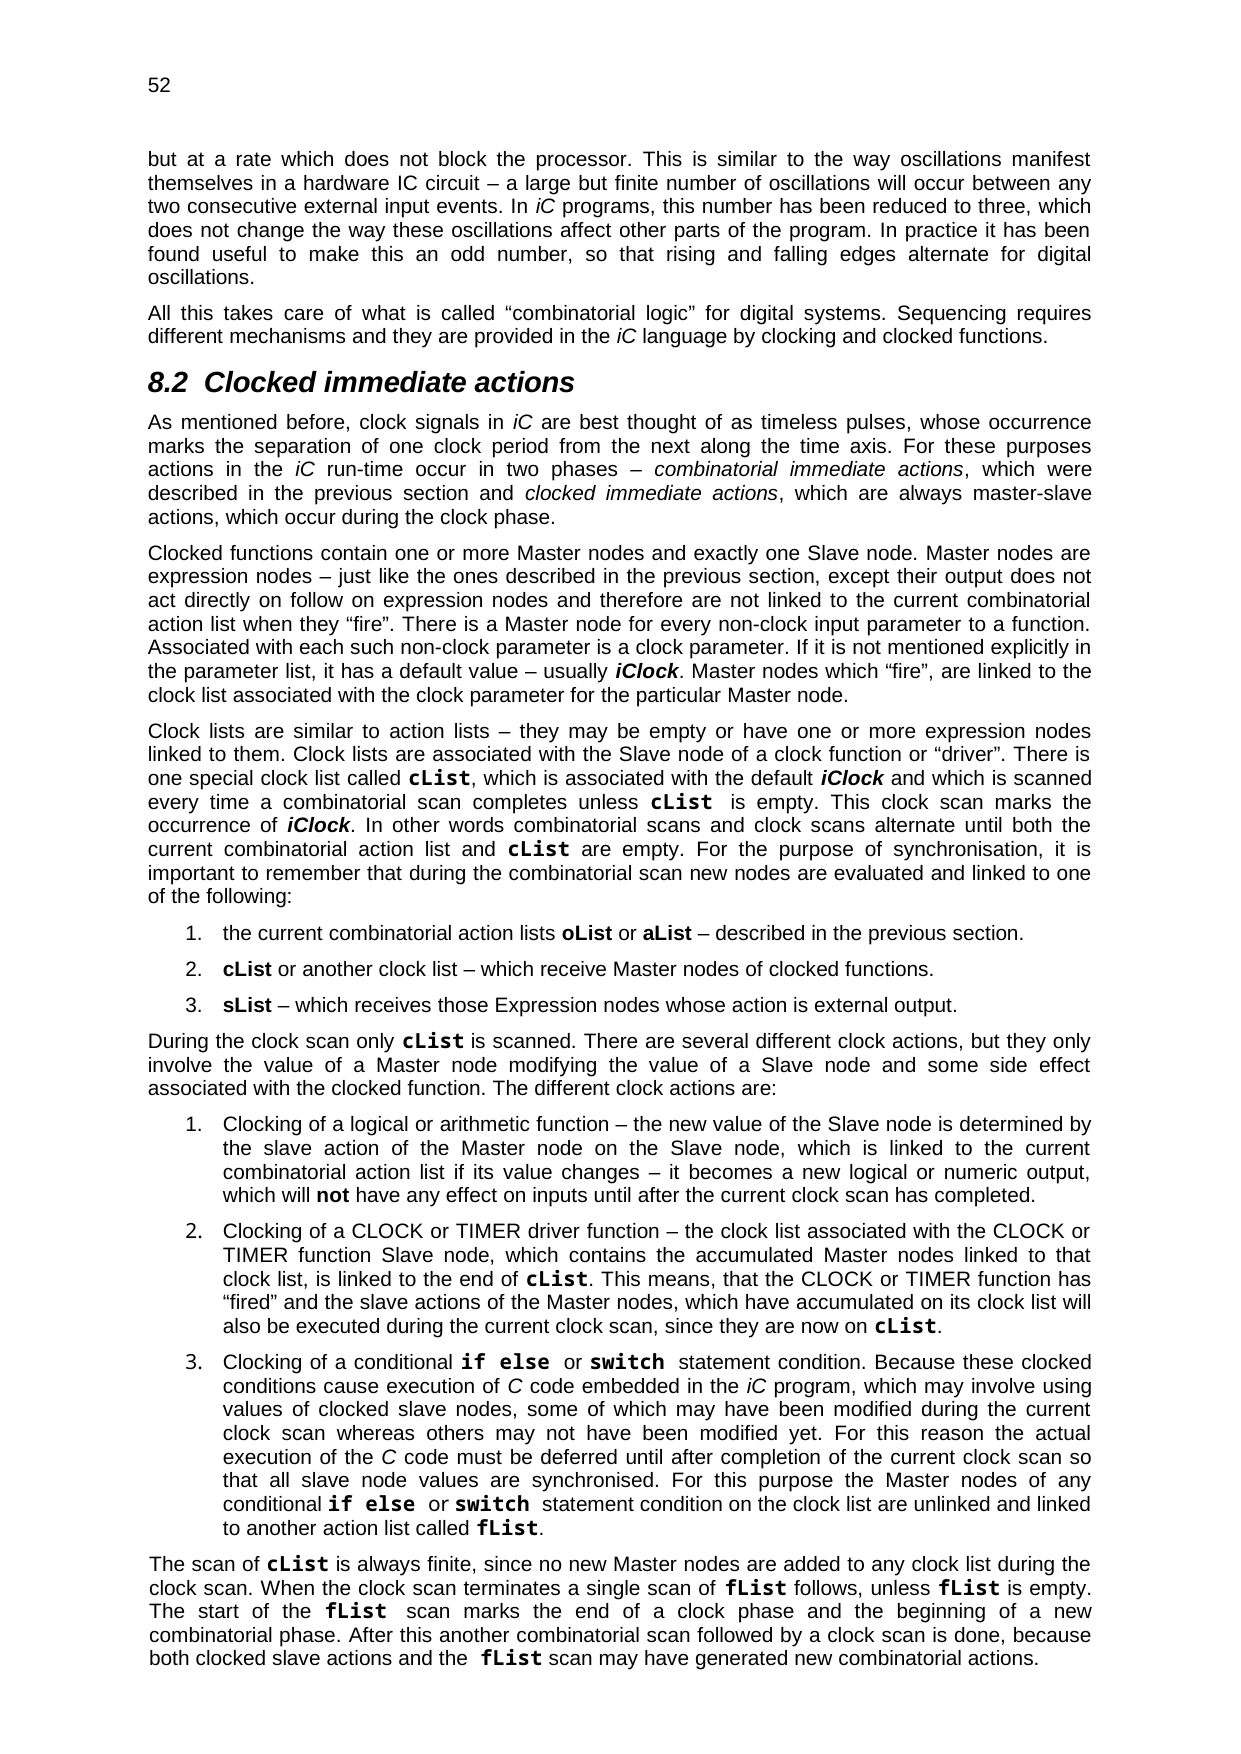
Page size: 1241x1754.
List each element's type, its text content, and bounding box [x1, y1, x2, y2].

list The scan of cList is always finite, since no new Master nodes are added to any clock list during the clock scan. When the clock scan terminates a single scan of fList follows, unless fList is empty. The start of the fList scan marks the end of a clock phase and the beginning of a new combinatorial phase. After this another combinatorial scan followed by a clock scan is done, because both clocked slave actions and the fList scan may have generated new combinatorial actions. [111, 1552, 1092, 1671]
list sList – which receives those Expression nodes whose action is external output. [185, 993, 1092, 1017]
list Clocking of a CLOCK or TIMER driver function – the clock list associated with the CLOCK or TIMER function Slave node, which contains the accumulated Master nodes linked to that clock list, is linked to the end of cList. This means, that the CLOCK or TIMER function has “fired” and the slave actions of the Master nodes, which have accumulated on its clock list will also be executed during the current clock scan, since they are now on cList. [185, 1220, 1092, 1338]
text During the clock scan only cList is scanned. There are several different clock actions, but they only involve the value of a Master node modifying the value of a Slave node and some side effect associated with the clocked function. The different clock actions are: [148, 1029, 1092, 1100]
subtitle Clocked immediate actions [148, 366, 1092, 399]
list cList or another clock list – which receive Master nodes of clocked functions. [185, 957, 1092, 981]
text All this takes care of what is called “combinatorial logic” for digital systems. Sequencing requires different mechanisms and they are provided in the iC language by clocking and clocked functions. [148, 301, 1092, 349]
text but at a rate which does not block the processor. This is similar to the way oscillations manifest themselves in a hardware IC circuit – a large but finite number of oscillations will occur between any two consecutive external input events. In iC programs, this number has been reduced to three, which does not change the way these oscillations affect other parts of the program. In practice it has been found useful to make this an odd number, so that rising and falling edges alternate for digital oscillations. [148, 148, 1092, 289]
text Clock lists are similar to action lists – they may be empty or have one or more expression nodes linked to them. Clock lists are associated with the Slave node of a clock function or “driver”. There is one special clock list called cList, which is associated with the default iClock and which is scanned every time a combinatorial scan completes unless cList is empty. This clock scan marks the occurrence of iClock. In other words combinatorial scans and clock scans alternate until both the current combinatorial action list and cList are empty. For the purpose of synchronisation, it is important to remember that during the combinatorial scan new nodes are evaluated and linked to one of the following: [148, 719, 1092, 908]
list the current combinatorial action lists oList or aList – described in the previous section. [185, 921, 1092, 945]
list Clocking of a logical or arithmetic function – the new value of the Slave node is determined by the slave action of the Master node on the Slave node, which is linked to the current combinatorial action list if its value changes – it becomes a new logical or numeric output, which will not have any effect on inputs until after the current clock scan has completed. [185, 1113, 1092, 1207]
text Clocked functions contain one or more Master nodes and exactly one Slave node. Master nodes are expression nodes – just like the ones described in the previous section, except their output does not act directly on follow on expression nodes and therefore are not linked to the current combinatorial action list when they “fire”. There is a Master node for every non-clock input parameter to a function. Associated with each such non-clock parameter is a clock parameter. If it is not mentioned explicitly in the parameter list, it has a default value – usually iClock. Master nodes which “fire”, are linked to the clock list associated with the clock parameter for the particular Master node. [148, 541, 1092, 707]
text As mentioned before, clock signals in iC are best thought of as timeless pulses, whose occurrence marks the separation of one clock period from the next along the time axis. For these purposes actions in the iC run-time occur in two phases – combinatorial immediate actions, which were described in the previous section and clocked immediate actions, which are always master-slave actions, which occur during the clock phase. [148, 411, 1092, 529]
list Clocking of a conditional if else or switch statement condition. Because these clocked conditions cause execution of C code embedded in the iC program, which may involve using values of clocked slave nodes, some of which may have been modified during the current clock scan whereas others may not have been modified yet. For this reason the actual execution of the C code must be deferred until after completion of the current clock scan so that all slave node values are synchronised. For this purpose the Master nodes of any conditional if else or switch statement condition on the clock list are unlinked and linked to another action list called fList. [185, 1351, 1092, 1540]
